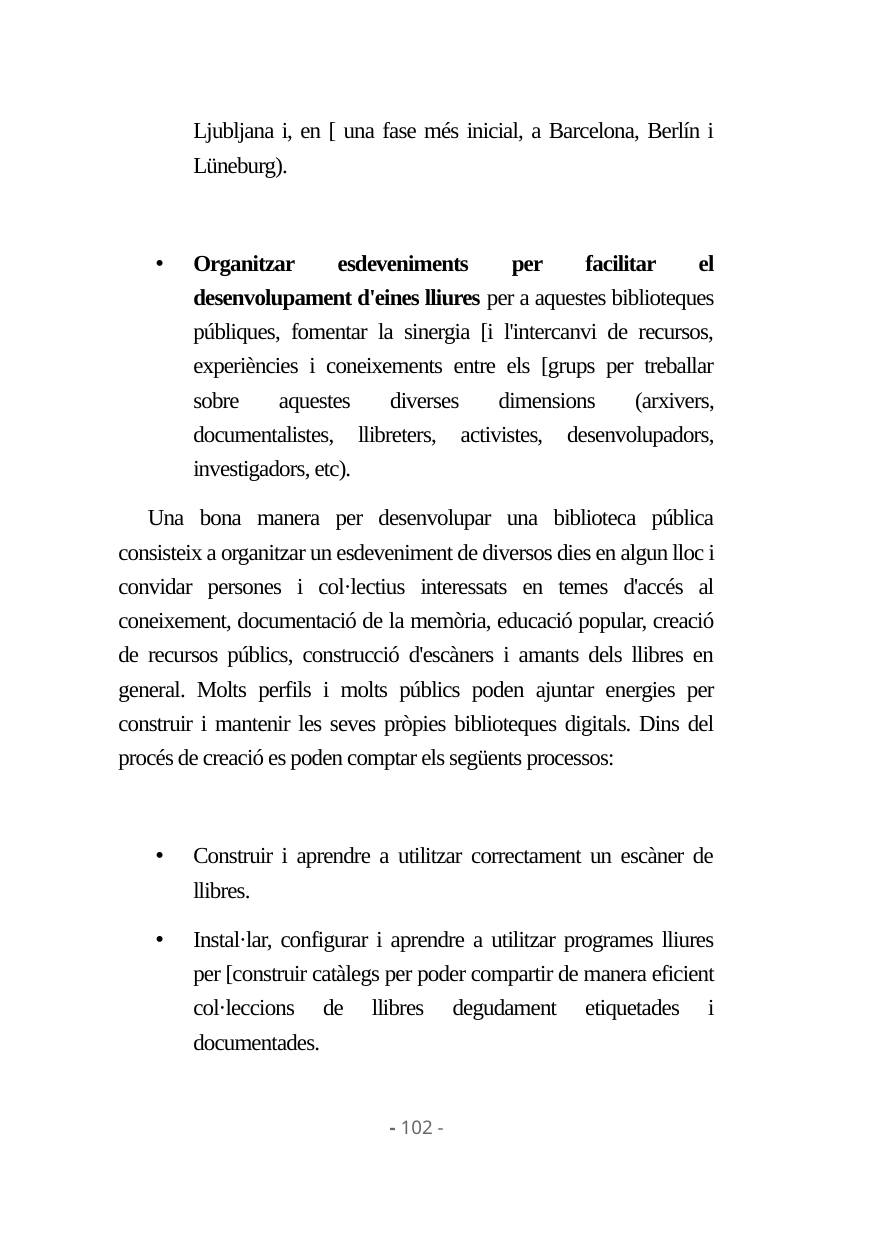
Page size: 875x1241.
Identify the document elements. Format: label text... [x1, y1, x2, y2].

list Instal·lar, configurar i aprendre a utilitzar programes lliures per [construir catàlegs per poder compartir de manera eficient col·leccions de llibres degudament etiquetades i documentades. [156, 920, 714, 1057]
list Organitzar esdeveniments per facilitar el desenvolupament d'eines lliures per a aquestes biblioteques públiques, fomentar la sinergia [i l'intercanvi de recursos, experiències i coneixements entre els [grups per treballar sobre aquestes diverses dimensions (arxivers, documentalistes, llibreters, activistes, desenvolupadors, investigadors, etc). [156, 244, 714, 484]
text Una bona manera per desenvolupar una biblioteca pública consisteix a organitzar un esdeveniment de diversos dies en algun lloc i convidar persones i col·lectius interessats en temes d'accés al coneixement, documentació de la memòria, educació popular, creació de recursos públics, construcció d'escàners i amants dels llibres en general. Molts perfils i molts públics poden ajuntar energies per construir i mantenir les seves pròpies biblioteques digitals. Dins del procés de creació es poden comptar els següents processos: [118, 498, 714, 773]
list Ljubljana i, en [ una fase més inicial, a Barcelona, Berlín i Lüneburg). [156, 111, 714, 180]
list Construir i aprendre a utilitzar correctament un escàner de llibres. [156, 836, 714, 905]
